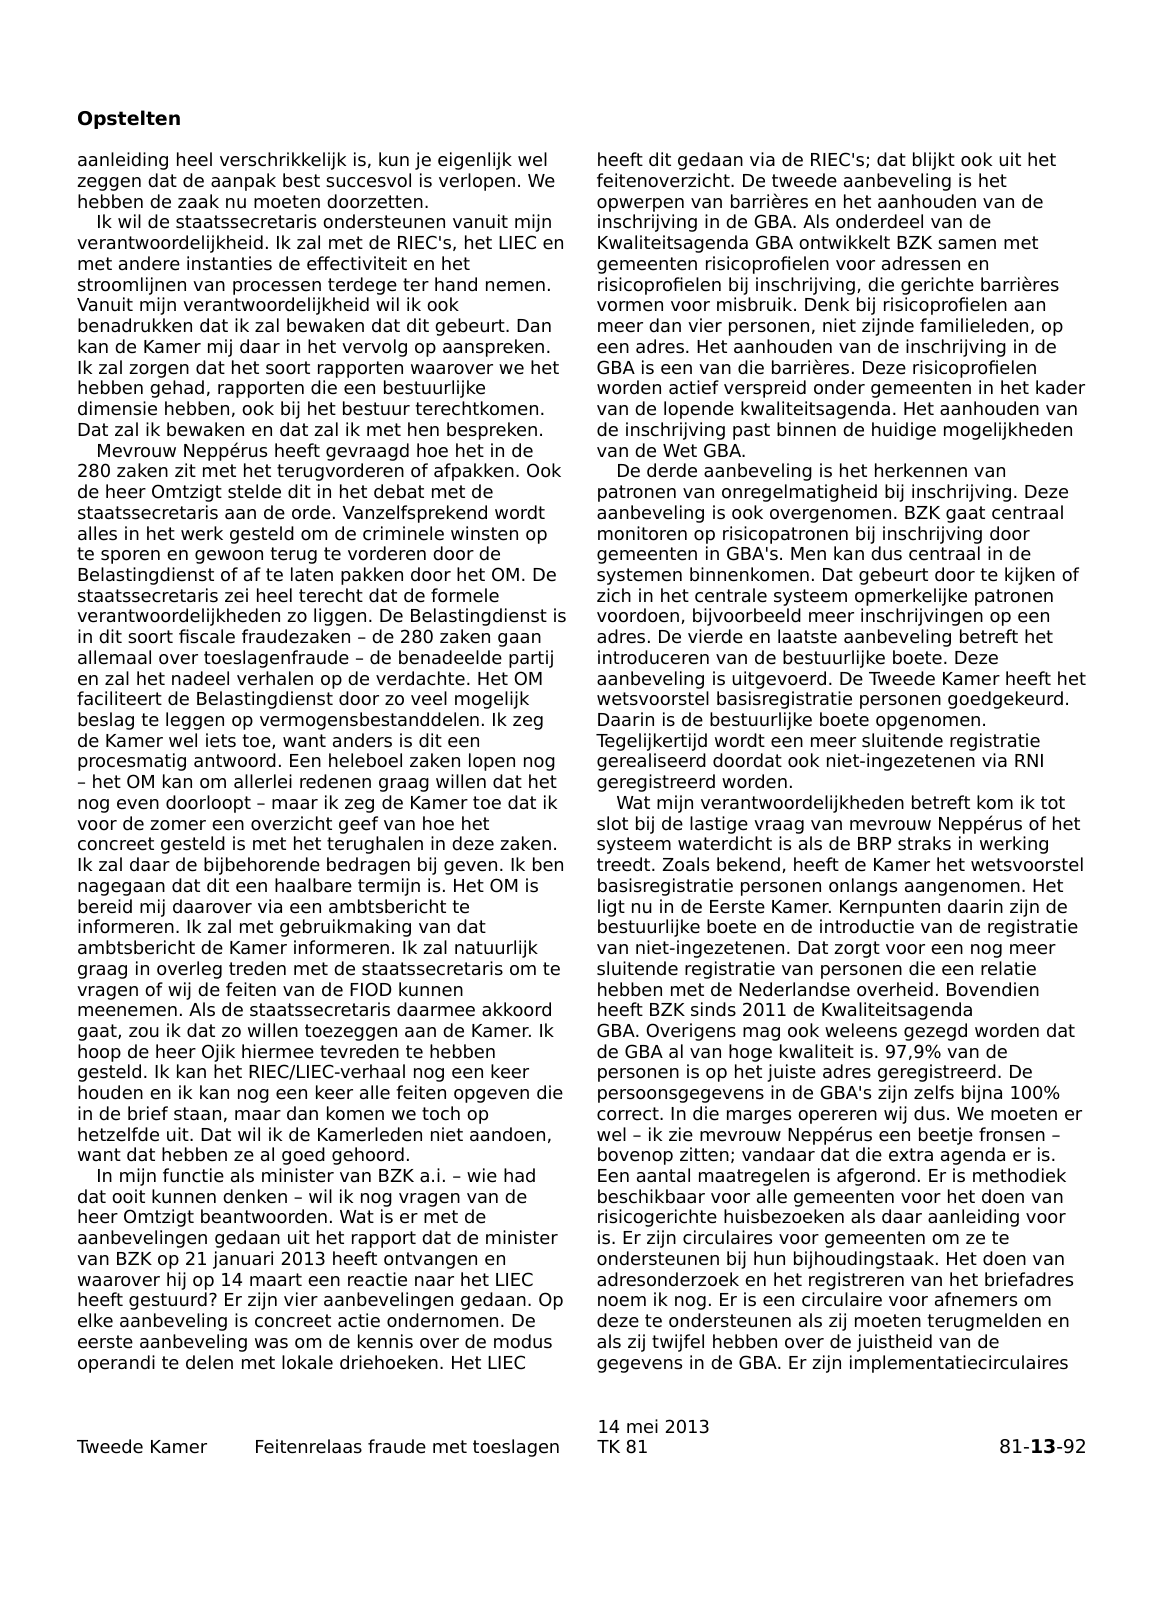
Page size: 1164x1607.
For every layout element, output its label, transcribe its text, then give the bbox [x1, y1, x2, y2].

text heeft dit gedaan via de RIEC's; dat blijkt ook uit het feitenoverzicht. De tweede aanbeveling is het opwerpen van barrières en het aanhouden van de inschrijving in de GBA. Als onderdeel van de Kwaliteitsagenda GBA ontwikkelt BZK samen met gemeenten risicoprofielen voor adressen en risicoprofielen bij inschrijving, die gerichte barrières vormen voor misbruik. Denk bij risicoprofielen aan meer dan vier personen, niet zijnde familieleden, op een adres. Het aanhouden van de inschrijving in de GBA is een van die barrières. Deze risicoprofielen worden actief verspreid onder gemeenten in het kader van de lopende kwaliteitsagenda. Het aanhouden van de inschrijving past binnen de huidige mogelijkheden van de Wet GBA. [596, 150, 1087, 461]
text Mevrouw Neppérus heeft gevraagd hoe het in de 280 zaken zit met het terugvorderen of afpakken. Ook de heer Omtzigt stelde dit in het debat met de staatssecretaris aan de orde. Vanzelfsprekend wordt alles in het werk gesteld om de criminele winsten op te sporen en gewoon terug te vorderen door de Belastingdienst of af te laten pakken door het OM. De staatssecretaris zei heel terecht dat de formele verantwoordelijkheden zo liggen. De Belastingdienst is in dit soort fiscale fraudezaken – de 280 zaken gaan allemaal over toeslagenfraude – de benadeelde partij en zal het nadeel verhalen op de verdachte. Het OM faciliteert de Belastingdienst door zo veel mogelijk beslag te leggen op vermogensbestanddelen. Ik zeg de Kamer wel iets toe, want anders is dit een procesmatig antwoord. Een heleboel zaken lopen nog – het OM kan om allerlei redenen graag willen dat het nog even doorloopt – maar ik zeg de Kamer toe dat ik voor de zomer een overzicht geef van hoe het concreet gesteld is met het terughalen in deze zaken. Ik zal daar de bijbehorende bedragen bij geven. Ik ben nagegaan dat dit een haalbare termijn is. Het OM is bereid mij daarover via een ambtsbericht te informeren. Ik zal met gebruikmaking van dat ambtsbericht de Kamer informeren. Ik zal natuurlijk graag in overleg treden met de staatssecretaris om te vragen of wij de feiten van de FIOD kunnen meenemen. Als de staatssecretaris daarmee akkoord gaat, zou ik dat zo willen toezeggen aan de Kamer. Ik hoop de heer Ojik hiermee tevreden te hebben gesteld. Ik kan het RIEC/LIEC-verhaal nog een keer houden en ik kan nog een keer alle feiten opgeven die in de brief staan, maar dan komen we toch op hetzelfde uit. Dat wil ik de Kamerleden niet aandoen, want dat hebben ze al goed gehoord. [77, 440, 567, 1166]
text In mijn functie als minister van BZK a.i. – wie had dat ooit kunnen denken – wil ik nog vragen van de heer Omtzigt beantwoorden. Wat is er met de aanbevelingen gedaan uit het rapport dat de minister van BZK op 21 januari 2013 heeft ontvangen en waarover hij op 14 maart een reactie naar het LIEC heeft gestuurd? Er zijn vier aanbevelingen gedaan. Op elke aanbeveling is concreet actie ondernomen. De eerste aanbeveling was om de kennis over de modus operandi te delen met lokale driehoeken. Het LIEC [77, 1166, 567, 1373]
text aanleiding heel verschrikkelijk is, kun je eigenlijk wel zeggen dat de aanpak best succesvol is verlopen. We hebben de zaak nu moeten doorzetten. [77, 150, 567, 212]
text Ik wil de staatssecretaris ondersteunen vanuit mijn verantwoordelijkheid. Ik zal met de RIEC's, het LIEC en met andere instanties de effectiviteit en het stroomlijnen van processen terdege ter hand nemen. Vanuit mijn verantwoordelijkheid wil ik ook benadrukken dat ik zal bewaken dat dit gebeurt. Dan kan de Kamer mij daar in het vervolg op aanspreken. Ik zal zorgen dat het soort rapporten waarover we het hebben gehad, rapporten die een bestuurlijke dimensie hebben, ook bij het bestuur terechtkomen. Dat zal ik bewaken en dat zal ik met hen bespreken. [77, 212, 567, 440]
text Wat mijn verantwoordelijkheden betreft kom ik tot slot bij de lastige vraag van mevrouw Neppérus of het systeem waterdicht is als de BRP straks in werking treedt. Zoals bekend, heeft de Kamer het wetsvoorstel basisregistratie personen onlangs aangenomen. Het ligt nu in de Eerste Kamer. Kernpunten daarin zijn de bestuurlijke boete en de introductie van de registratie van niet-ingezetenen. Dat zorgt voor een nog meer sluitende registratie van personen die een relatie hebben met de Nederlandse overheid. Bovendien heeft BZK sinds 2011 de Kwaliteitsagenda GBA. Overigens mag ook weleens gezegd worden dat de GBA al van hoge kwaliteit is. 97,9% van de personen is op het juiste adres geregistreerd. De persoonsgegevens in de GBA's zijn zelfs bijna 100% correct. In die marges opereren wij dus. We moeten er wel – ik zie mevrouw Neppérus een beetje fronsen – bovenop zitten; vandaar dat die extra agenda er is. Een aantal maatregelen is afgerond. Er is methodiek beschikbaar voor alle gemeenten voor het doen van risicogerichte huisbezoeken als daar aanleiding voor is. Er zijn circulaires voor gemeenten om ze te ondersteunen bij hun bijhoudingstaak. Het doen van adresonderzoek en het registreren van het briefadres noem ik nog. Er is een circulaire voor afnemers om deze te ondersteunen als zij moeten terugmelden en als zij twijfel hebben over de juistheid van de gegevens in de GBA. Er zijn implementatiecirculaires [596, 793, 1087, 1373]
text De derde aanbeveling is het herkennen van patronen van onregelmatigheid bij inschrijving. Deze aanbeveling is ook overgenomen. BZK gaat centraal monitoren op risicopatronen bij inschrijving door gemeenten in GBA's. Men kan dus centraal in de systemen binnenkomen. Dat gebeurt door te kijken of zich in het centrale systeem opmerkelijke patronen voordoen, bijvoorbeeld meer inschrijvingen op een adres. De vierde en laatste aanbeveling betreft het introduceren van de bestuurlijke boete. Deze aanbeveling is uitgevoerd. De Tweede Kamer heeft het wetsvoorstel basisregistratie personen goedgekeurd. Daarin is de bestuurlijke boete opgenomen. Tegelijkertijd wordt een meer sluitende registratie gerealiseerd doordat ook niet-ingezetenen via RNI geregistreerd worden. [596, 461, 1087, 793]
